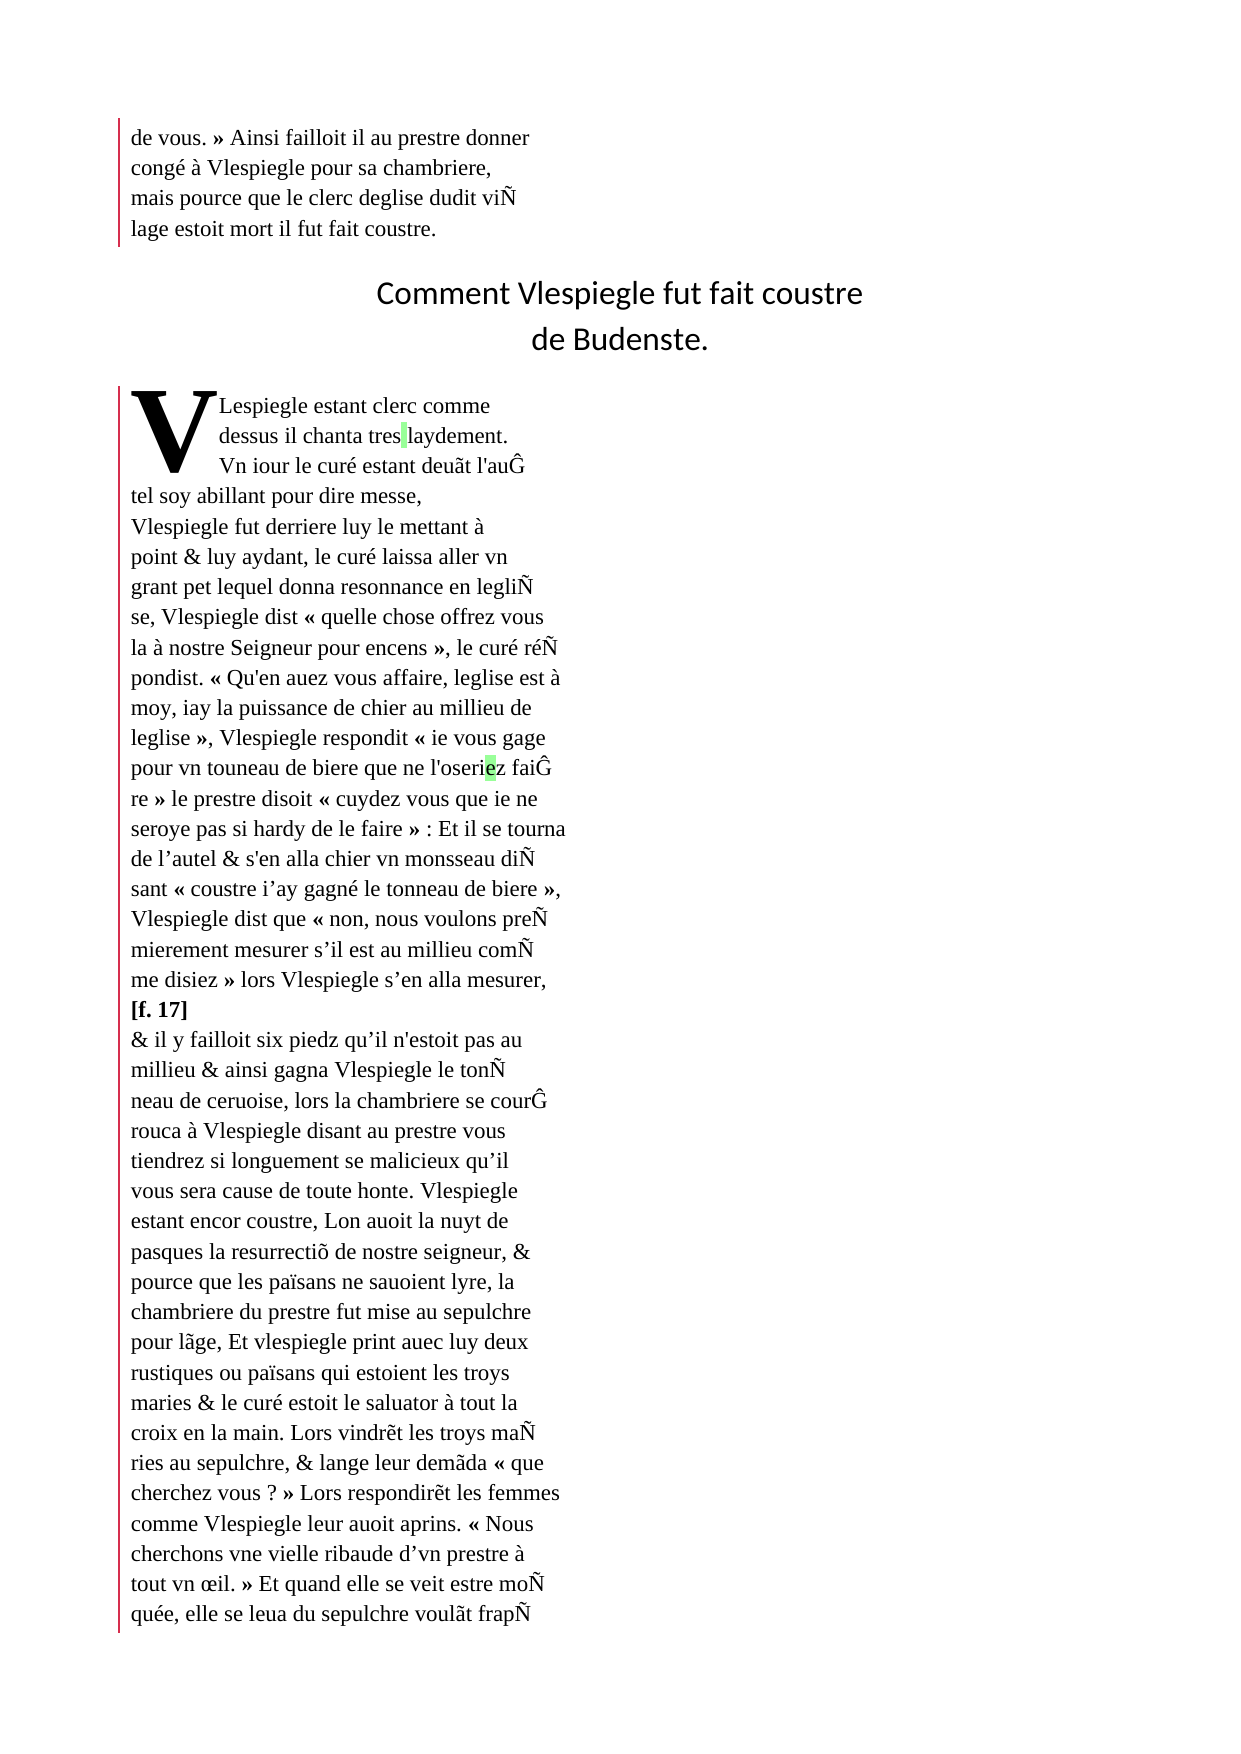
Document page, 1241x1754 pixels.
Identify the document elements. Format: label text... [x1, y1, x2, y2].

text VLespiegle estant clerc comme dessus il chanta tres laydement. Vn iour le curé estant deuãt l'auĜ tel soy abillant pour dire messe, Vlespiegle fut derriere luy le mettant à point & luy aydant, le curé laissa aller vn grant pet lequel donna resonnance en legliÑ se, Vlespiegle dist « quelle chose offrez vous la à nostre Seigneur pour encens », le curé réÑ pondist. « Qu'en auez vous affaire, leglise est à moy, iay la puissance de chier au millieu de leglise », Vlespiegle respondit « ie vous gage pour vn touneau de biere que ne l'oseriez faiĜ re » le prestre disoit « cuydez vous que ie ne seroye pas si hardy de le faire » : Et il se tourna de l’autel & s'en alla chier vn monsseau diÑ sant « coustre i’ay gagné le tonneau de biere », Vlespiegle dist que « non, nous voulons preÑ mierement mesurer s’il est au millieu comÑ me disiez » lors Vlespiegle s’en alla mesurer, [f. 17] & il y failloit six piedz qu’il n'estoit pas au millieu & ainsi gagna Vlespiegle le tonÑ neau de ceruoise, lors la chambriere se courĜ rouca à Vlespiegle disant au prestre vous tiendrez si longuement se malicieux qu’il vous sera cause de toute honte. Vlespiegle estant encor coustre, Lon auoit la nuyt de pasques la resurrectiõ de nostre seigneur, & pource que les païsans ne sauoient lyre, la chambriere du prestre fut mise au sepulchre pour lãge, Et vlespiegle print auec luy deux rustiques ou païsans qui estoient les troys maries & le curé estoit le saluator à tout la croix en la main. Lors vindrẽt les troys maÑ ries au sepulchre, & lange leur demãda « que cherchez vous ? » Lors respondirẽt les femmes comme Vlespiegle leur auoit aprins. « Nous cherchons vne vielle ribaude d’vn prestre à tout vn œil. » Et quand elle se veit estre moÑ quée, elle se leua du sepulchre voulãt frapÑ [120, 386, 1122, 1633]
text Comment Vlespiegle fut fait coustre de Budenste. [118, 272, 1122, 359]
text de vous. » Ainsi failloit il au prestre donner congé à Vlespiegle pour sa chambriere, mais pource que le clerc deglise dudit viÑ lage estoit mort il fut fait coustre. [120, 118, 1122, 247]
